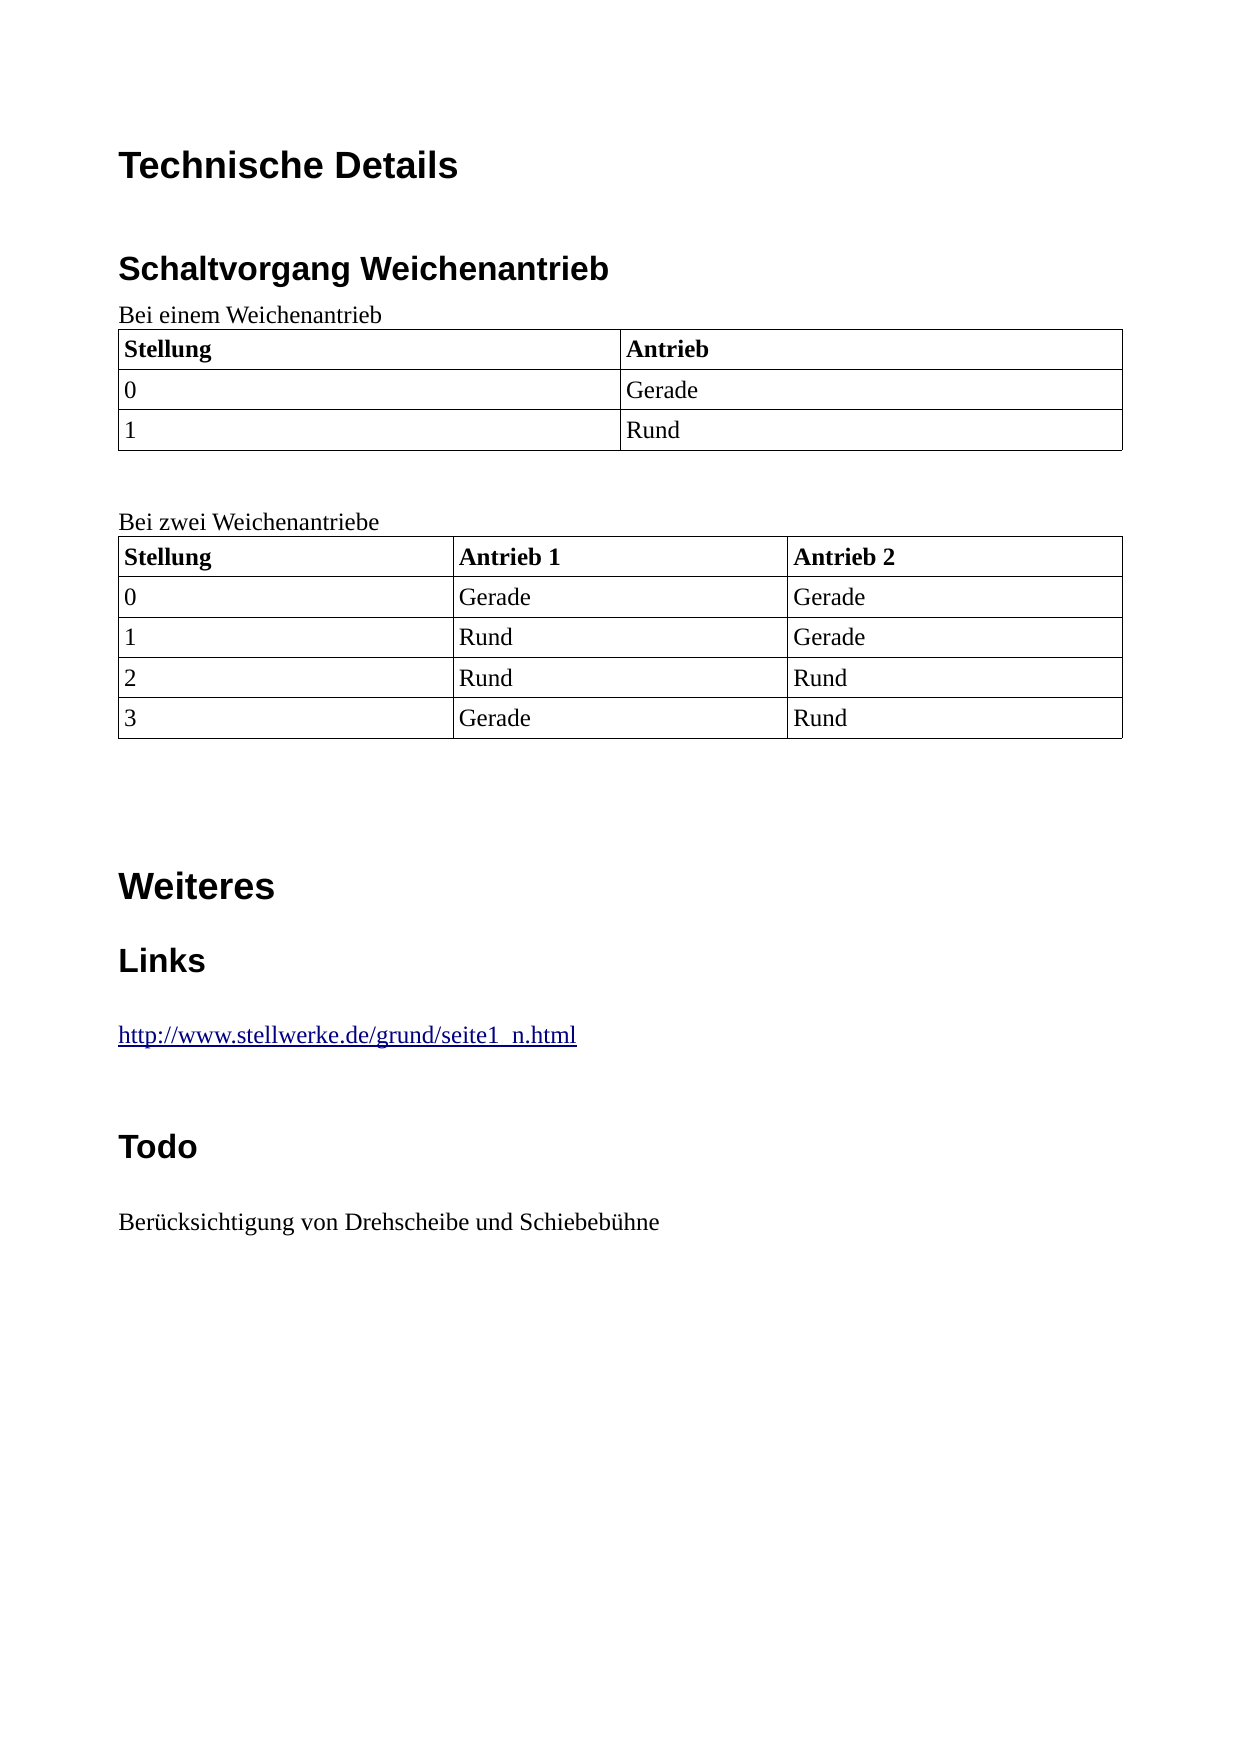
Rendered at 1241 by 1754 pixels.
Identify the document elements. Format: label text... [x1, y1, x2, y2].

table_header Antrieb 2 [788, 537, 1122, 576]
table_cell Rund [621, 410, 1122, 450]
table_cell Gerade [621, 370, 1122, 409]
subtitle Links [118, 940, 1122, 979]
table_cell 0 [119, 577, 453, 617]
table_cell Rund [454, 618, 787, 657]
table_cell Rund [788, 698, 1122, 738]
table_cell 1 [119, 618, 453, 657]
table_header Antrieb [621, 330, 1122, 369]
table_header Stellung [119, 330, 620, 369]
subtitle Technische Details [118, 143, 1122, 187]
table_cell Rund [788, 658, 1122, 697]
text Bei einem Weichenantrieb [118, 300, 1122, 329]
table_header Stellung [119, 537, 453, 576]
subtitle Schaltvorgang Weichenantrieb [118, 249, 1122, 287]
table_cell Gerade [454, 577, 787, 617]
table_cell 2 [119, 658, 453, 697]
table_cell 0 [119, 370, 620, 409]
subtitle Todo [118, 1127, 1122, 1166]
text Bei zwei Weichenantriebe [118, 507, 1122, 536]
table_cell 1 [119, 410, 620, 450]
text http://www.stellwerke.de/grund/seite1_n.html [118, 1020, 1122, 1049]
table_cell Gerade [788, 577, 1122, 617]
table_cell 3 [119, 698, 453, 738]
table_cell Rund [454, 658, 787, 697]
table_cell Gerade [788, 618, 1122, 657]
table_cell Gerade [454, 698, 787, 738]
table_header Antrieb 1 [454, 537, 787, 576]
subtitle Weiteres [118, 863, 1122, 907]
text Berücksichtigung von Drehscheibe und Schiebebühne [118, 1207, 1122, 1236]
